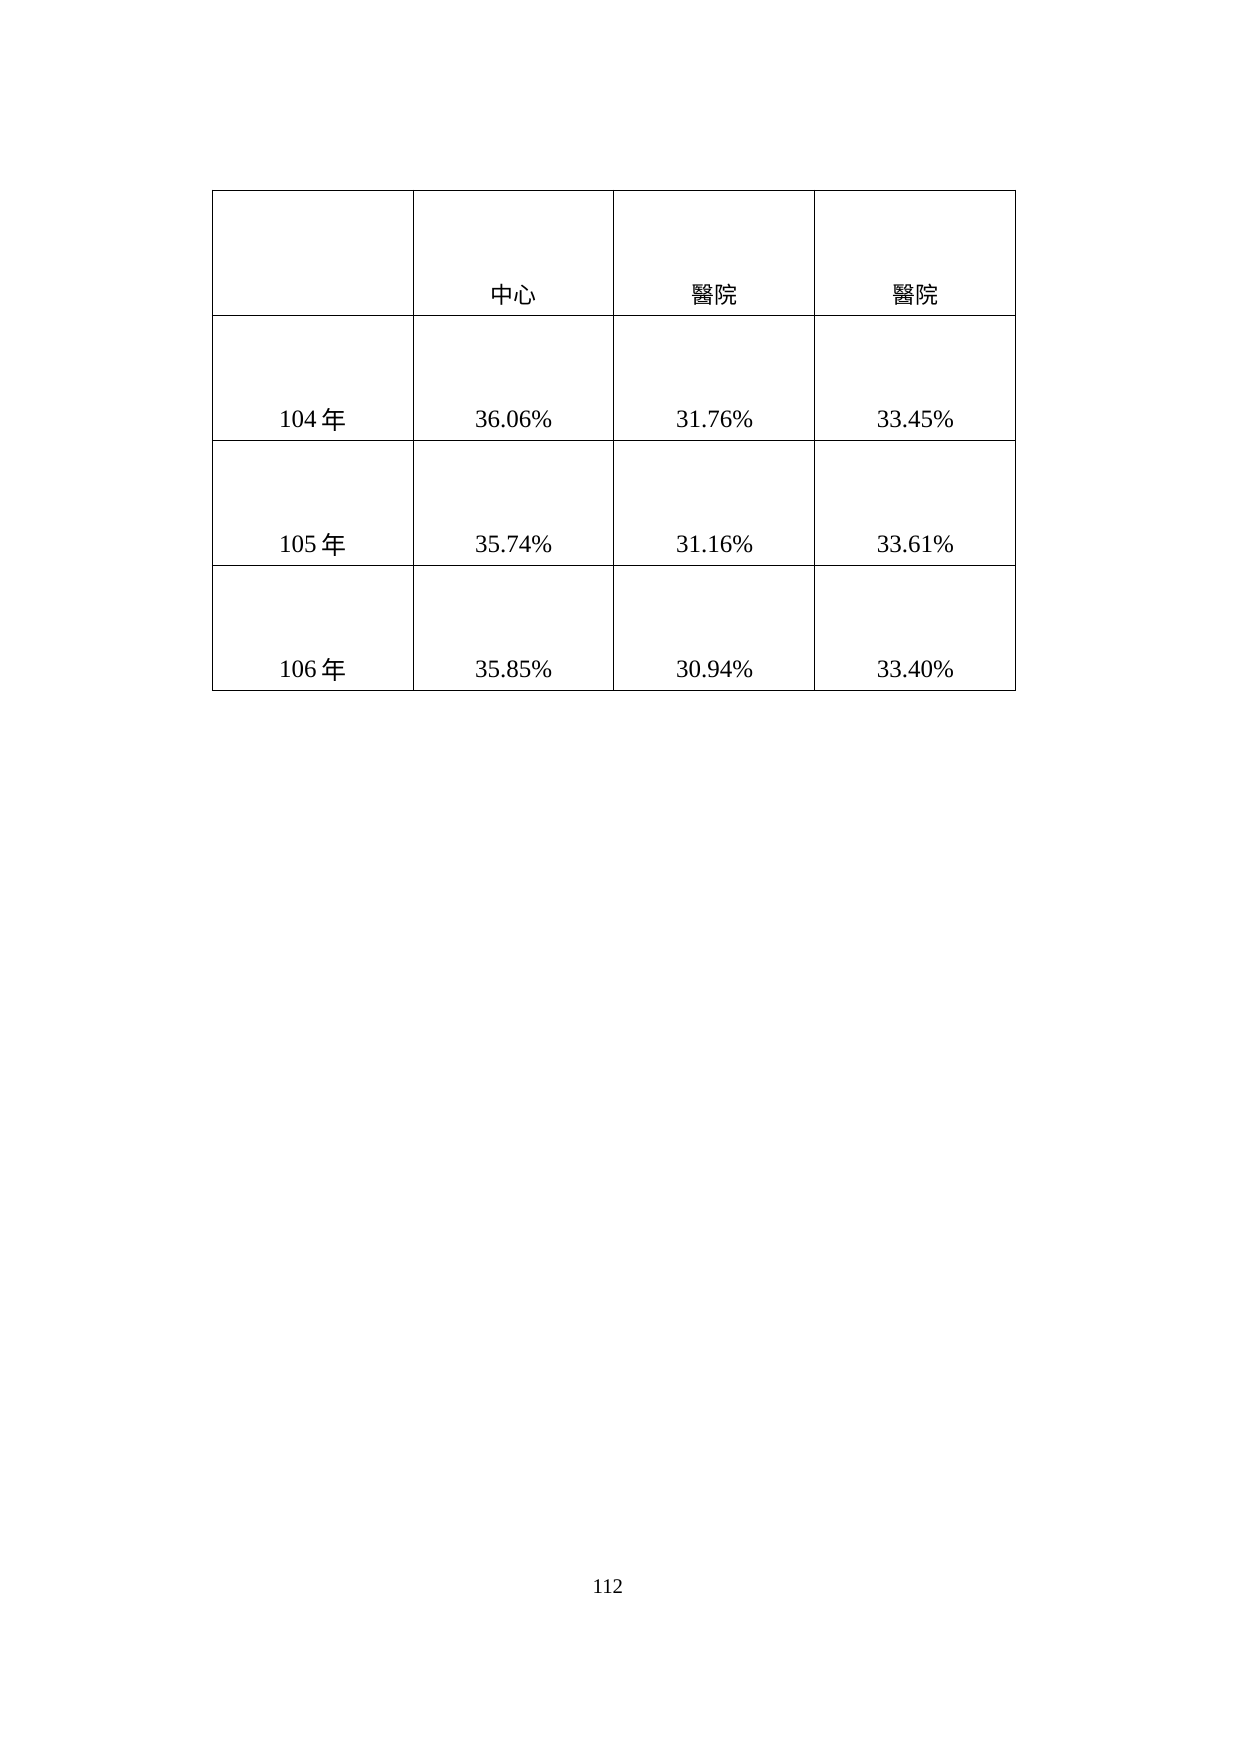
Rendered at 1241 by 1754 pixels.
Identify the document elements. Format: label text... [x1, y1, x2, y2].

table_cell 105年 [213, 441, 413, 564]
table_cell 31.76% [614, 316, 814, 439]
table_header 中心 [414, 191, 613, 314]
table_cell 104年 [213, 316, 413, 439]
table_cell 33.45% [815, 316, 1015, 439]
table_cell 30.94% [614, 566, 814, 689]
table_header 醫院 [815, 191, 1015, 314]
table_cell 36.06% [414, 316, 613, 439]
table_cell 33.40% [815, 566, 1015, 689]
table_cell 31.16% [614, 441, 814, 564]
table_header [213, 191, 413, 314]
table_cell 35.74% [414, 441, 613, 564]
table_header 醫院 [614, 191, 814, 314]
table_cell 35.85% [414, 566, 613, 689]
table_cell 33.61% [815, 441, 1015, 564]
table_cell 106年 [213, 566, 413, 689]
